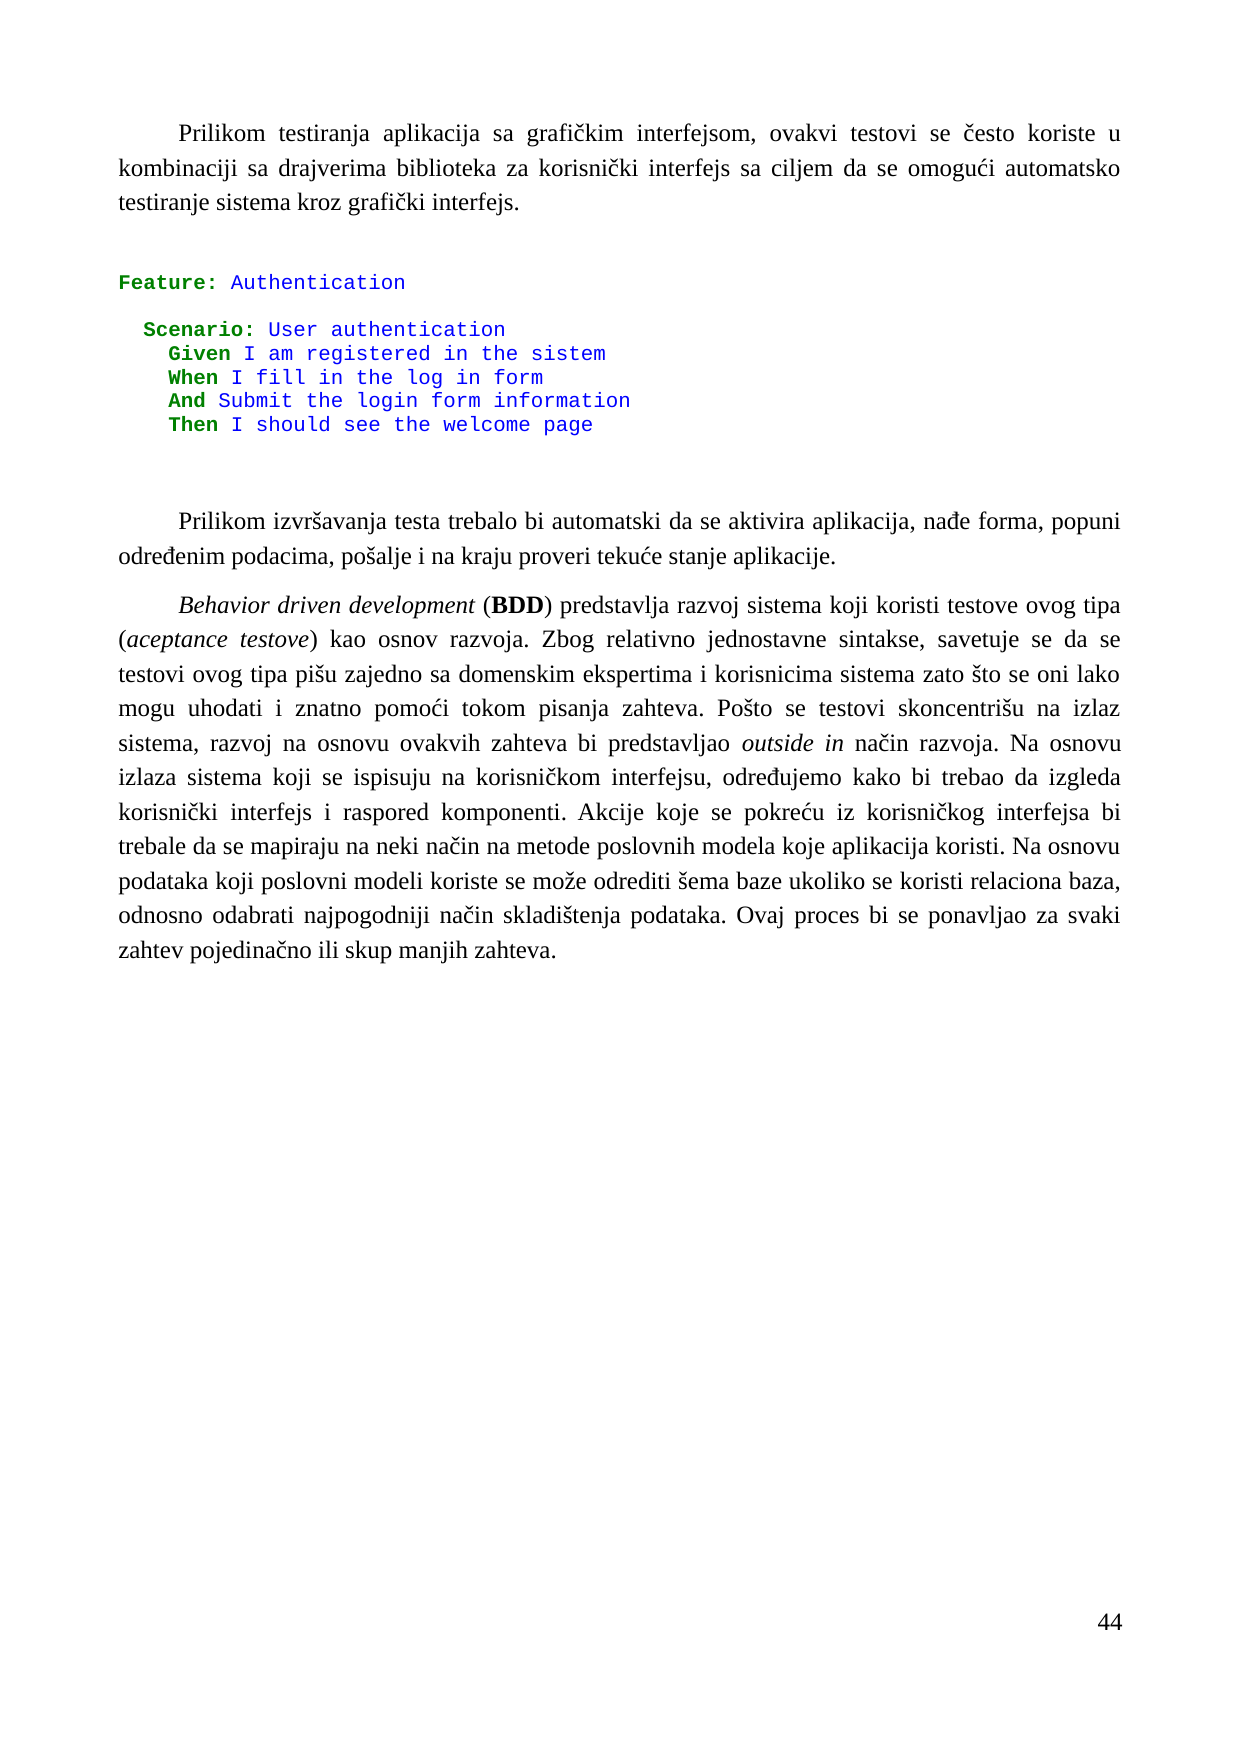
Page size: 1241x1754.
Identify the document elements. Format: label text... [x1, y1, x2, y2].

text Feature: Authentication [118, 272, 1122, 296]
text When I fill in the log in form [118, 367, 1122, 390]
text Then I should see the welcome page [118, 414, 1122, 438]
text And Submit the login form information [118, 390, 1122, 414]
text Behavior driven development (BDD) predstavlja razvoj sistema koji koristi testove ovog tipa (aceptance testove) kao osnov razvoja. Zbog relativno jednostavne sintakse, savetuje se da se testovi ovog tipa pišu zajedno sa domenskim ekspertima i korisnicima sistema zato što se oni lako mogu uhodati i znatno pomoći tokom pisanja zahteva. Pošto se testovi skoncentrišu na izlaz sistema, razvoj na osnovu ovakvih zahteva bi predstavljao outside in način razvoja. Na osnovu izlaza sistema koji se ispisuju na korisničkom interfejsu, određujemo kako bi trebao da izgleda korisnički interfejs i raspored komponenti. Akcije koje se pokreću iz korisničkog interfejsa bi trebale da se mapiraju na neki način na metode poslovnih modela koje aplikacija koristi. Na osnovu podataka koji poslovni modeli koriste se može odrediti šema baze ukoliko se koristi relaciona baza, odnosno odabrati najpogodniji način skladištenja podataka. Ovaj proces bi se ponavljao za svaki zahtev pojedinačno ili skup manjih zahteva. [118, 590, 1122, 963]
text Given I am registered in the sistem [118, 343, 1122, 367]
text Prilikom testiranja aplikacija sa grafičkim interfejsom, ovakvi testovi se često koriste u kombinaciji sa drajverima biblioteka za korisnički interfejs sa ciljem da se omogući automatsko testiranje sistema kroz grafički interfejs. [118, 118, 1122, 216]
text Scenario: User authentication [118, 319, 1122, 343]
text Prilikom izvršavanja testa trebalo bi automatski da se aktivira aplikacija, nađe forma, popuni određenim podacima, pošalje i na kraju proveri tekuće stanje aplikacije. [118, 506, 1122, 569]
